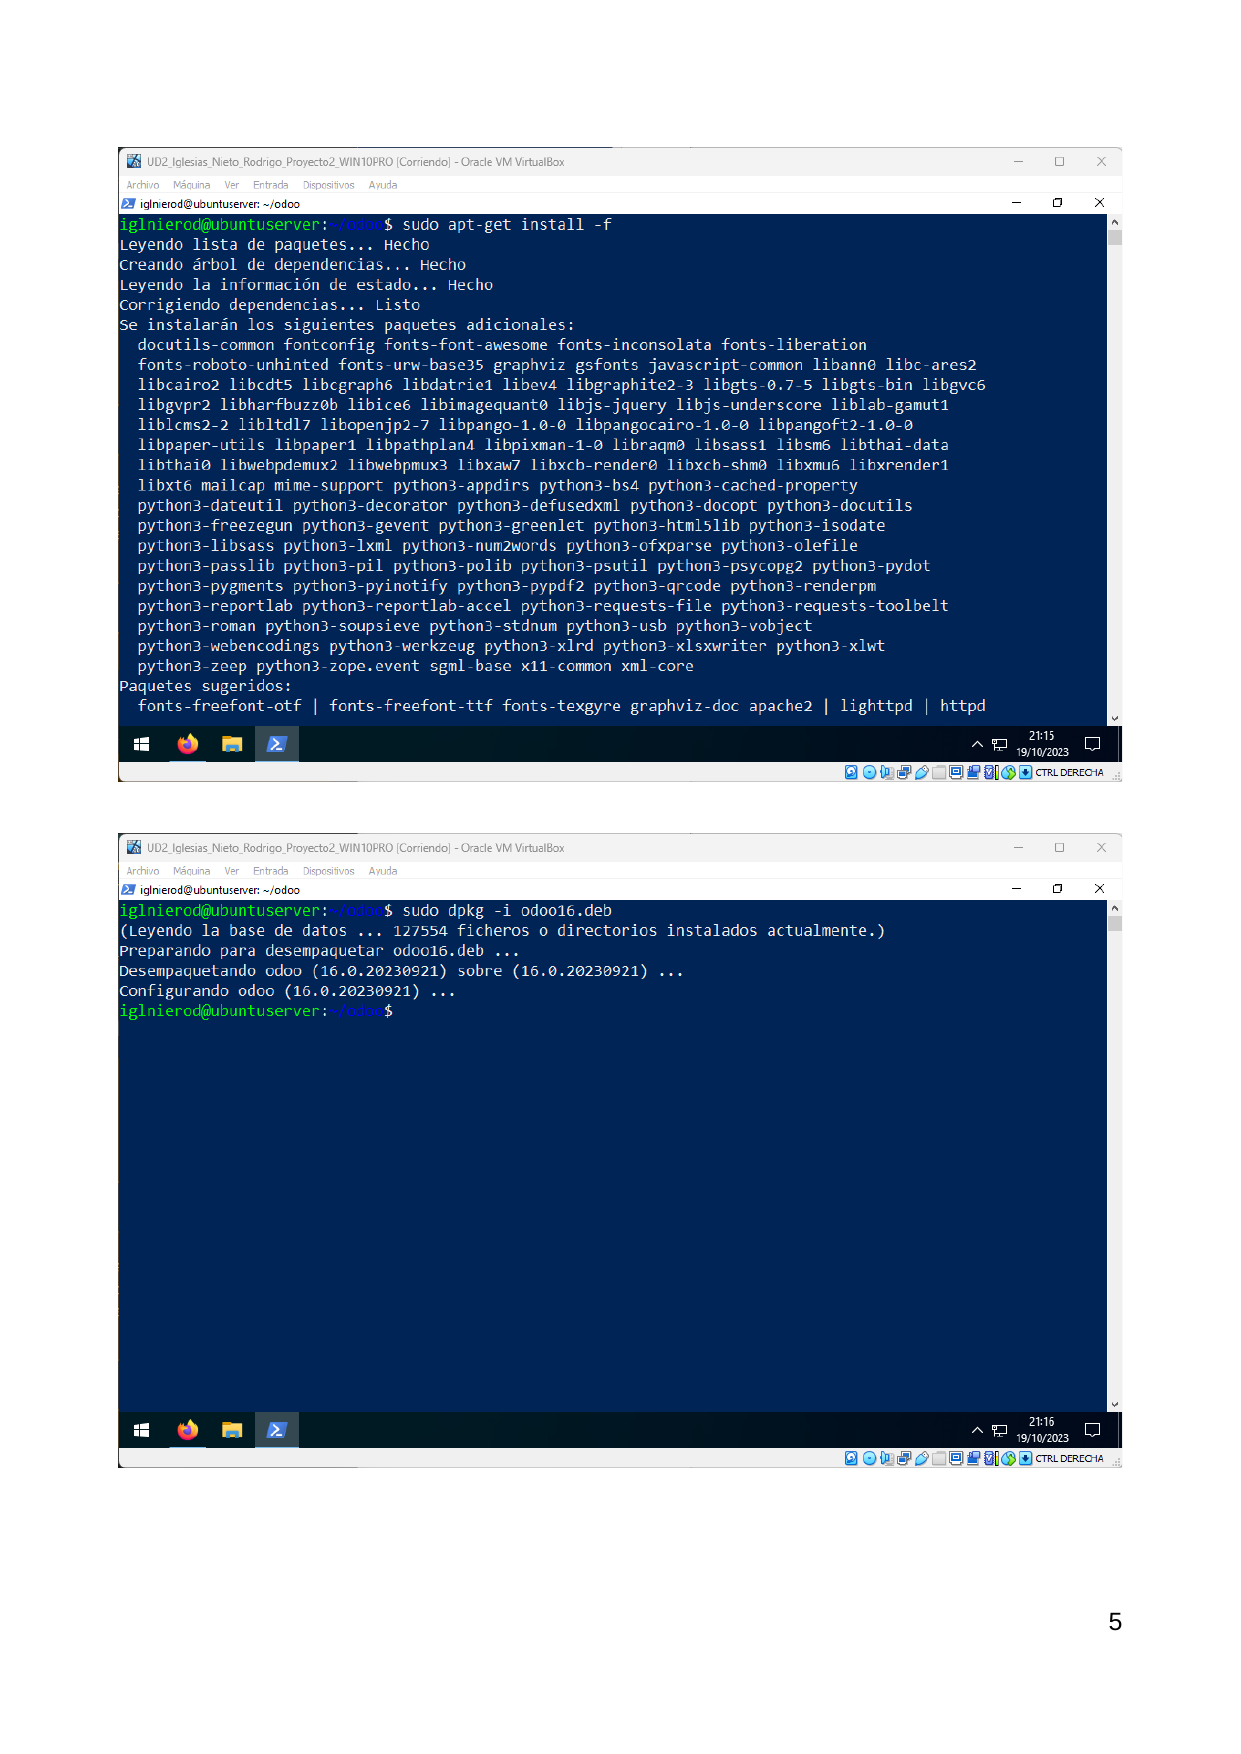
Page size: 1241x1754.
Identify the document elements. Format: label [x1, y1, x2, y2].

picture [118, 833, 1123, 1468]
picture [118, 147, 1123, 782]
